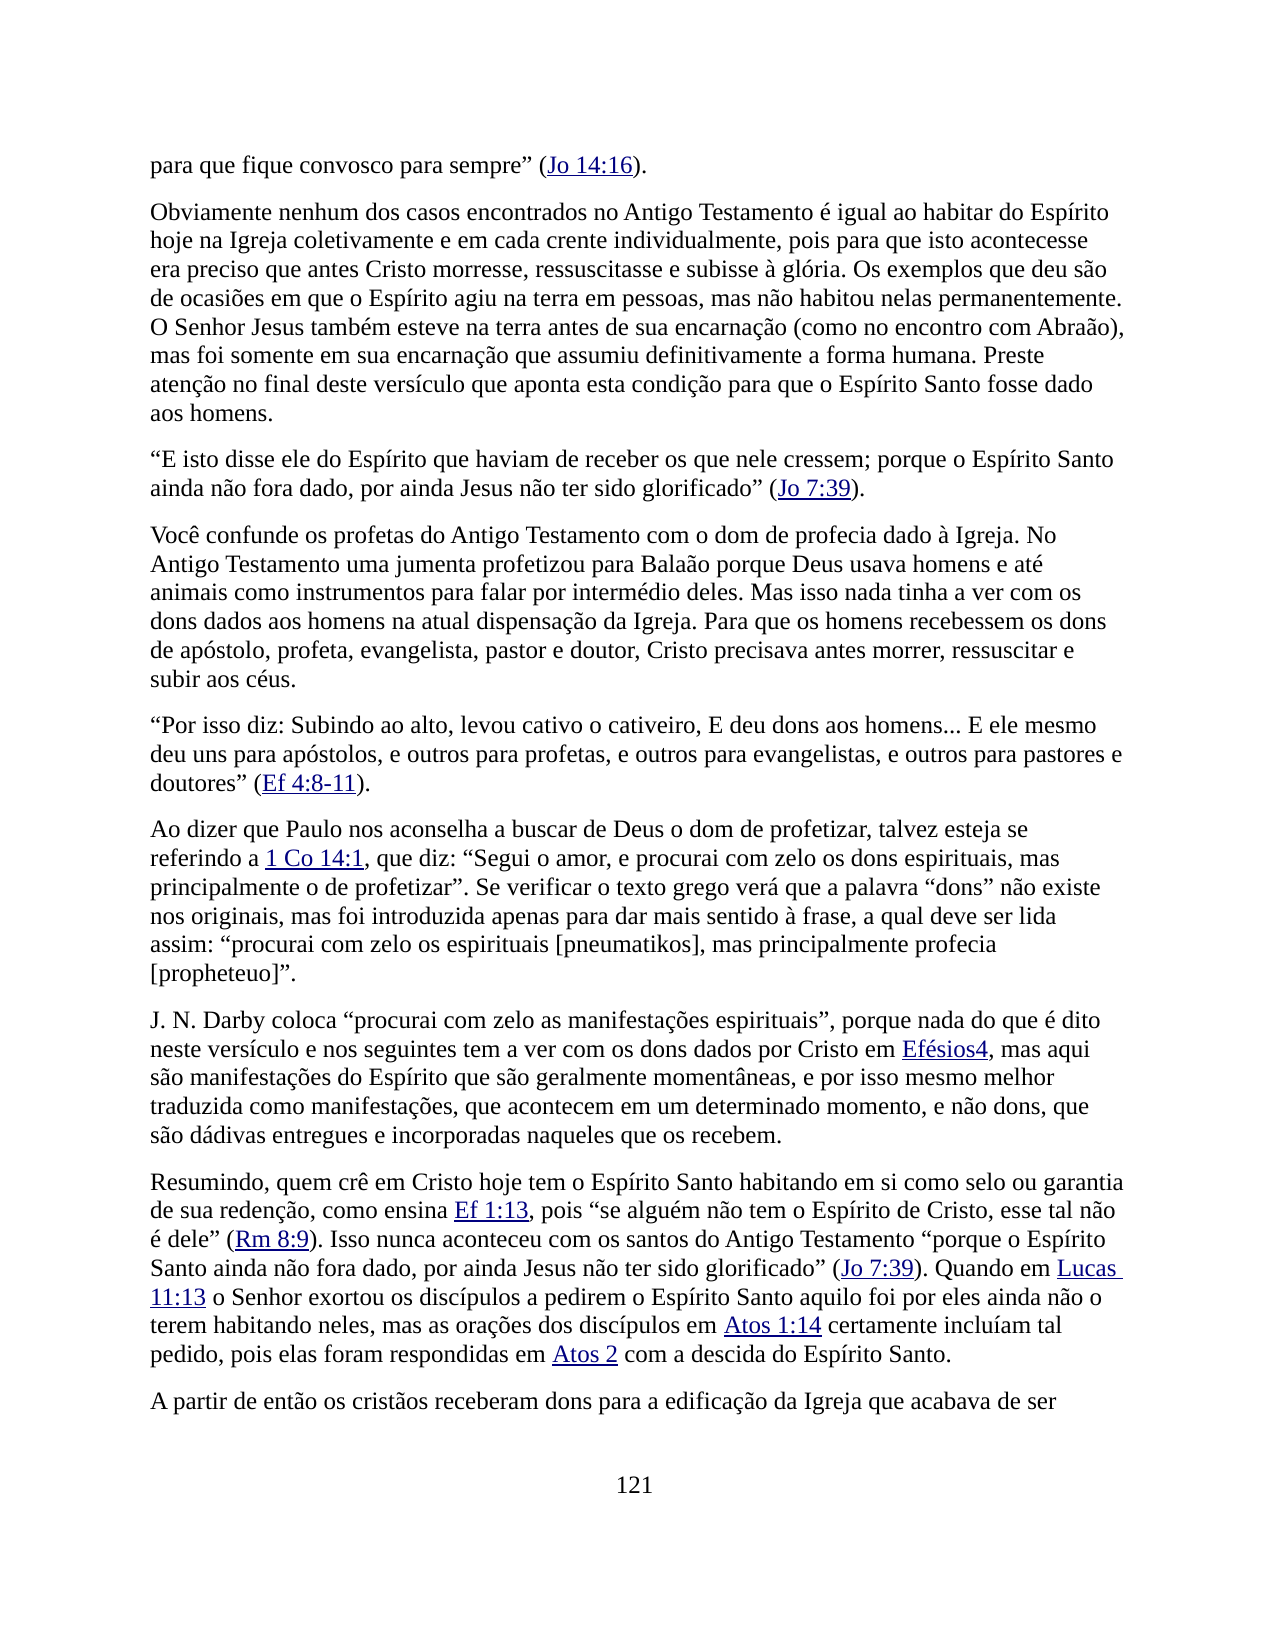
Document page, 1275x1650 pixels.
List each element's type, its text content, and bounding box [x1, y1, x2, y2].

text Resumindo, quem crê em Cristo hoje tem o Espírito Santo habitando em si como selo ou garantia de sua redenção, como ensina Ef 1:13, pois “se alguém não tem o Espírito de Cristo, esse tal não é dele” (Rm 8:9). Isso nunca aconteceu com os santos do Antigo Testamento “porque o Espírito Santo ainda não fora dado, por ainda Jesus não ter sido glorificado” (Jo 7:39). Quando em Lucas 11:13 o Senhor exortou os discípulos a pedirem o Espírito Santo aquilo foi por eles ainda não o terem habitando neles, mas as orações dos discípulos em Atos 1:14 certamente incluíam tal pedido, pois elas foram respondidas em Atos 2 com a descida do Espírito Santo. [150, 1167, 1125, 1368]
text A partir de então os cristãos receberam dons para a edificação da Igreja que acabava de ser [150, 1386, 1125, 1414]
text “Por isso diz: Subindo ao alto, levou cativo o cativeiro, E deu dons aos homens... E ele mesmo deu uns para apóstolos, e outros para profetas, e outros para evangelistas, e outros para pastores e doutores” (Ef 4:8-11). [150, 710, 1125, 797]
text Ao dizer que Paulo nos aconselha a buscar de Deus o dom de profetizar, talvez esteja se referindo a 1 Co 14:1, que diz: “Segui o amor, e procurai com zelo os dons espirituais, mas principalmente o de profetizar”. Se verificar o texto grego verá que a palavra “dons” não existe nos originais, mas foi introduzida apenas para dar mais sentido à frase, a qual deve ser lida assim: “procurai com zelo os espirituais [pneumatikos], mas principalmente profecia [propheteuo]”. [150, 814, 1125, 987]
text para que fique convosco para sempre” (Jo 14:16). [150, 150, 1125, 179]
text J. N. Darby coloca “procurai com zelo as manifestações espirituais”, porque nada do que é dito neste versículo e nos seguintes tem a ver com os dons dados por Cristo em Efésios4, mas aqui são manifestações do Espírito que são geralmente momentâneas, e por isso mesmo melhor traduzida como manifestações, que acontecem em um determinado momento, e não dons, que são dádivas entregues e incorporadas naqueles que os recebem. [150, 1005, 1125, 1149]
text Obviamente nenhum dos casos encontrados no Antigo Testamento é igual ao habitar do Espírito hoje na Igreja coletivamente e em cada crente individualmente, pois para que isto acontecesse era preciso que antes Cristo morresse, ressuscitasse e subisse à glória. Os exemplos que deu são de ocasiões em que o Espírito agiu na terra em pessoas, mas não habitou nelas permanentemente. O Senhor Jesus também esteve na terra antes de sua encarnação (como no encontro com Abraão), mas foi somente em sua encarnação que assumiu definitivamente a forma humana. Preste atenção no final deste versículo que aponta esta condição para que o Espírito Santo fosse dado aos homens. [150, 197, 1125, 427]
text Você confunde os profetas do Antigo Testamento com o dom de profecia dado à Igreja. No Antigo Testamento uma jumenta profetizou para Balaão porque Deus usava homens e até animais como instrumentos para falar por intermédio deles. Mas isso nada tinha a ver com os dons dados aos homens na atual dispensação da Igreja. Para que os homens recebessem os dons de apóstolo, profeta, evangelista, pastor e doutor, Cristo precisava antes morrer, ressuscitar e subir aos céus. [150, 520, 1125, 692]
text “E isto disse ele do Espírito que haviam de receber os que nele cressem; porque o Espírito Santo ainda não fora dado, por ainda Jesus não ter sido glorificado” (Jo 7:39). [150, 444, 1125, 502]
